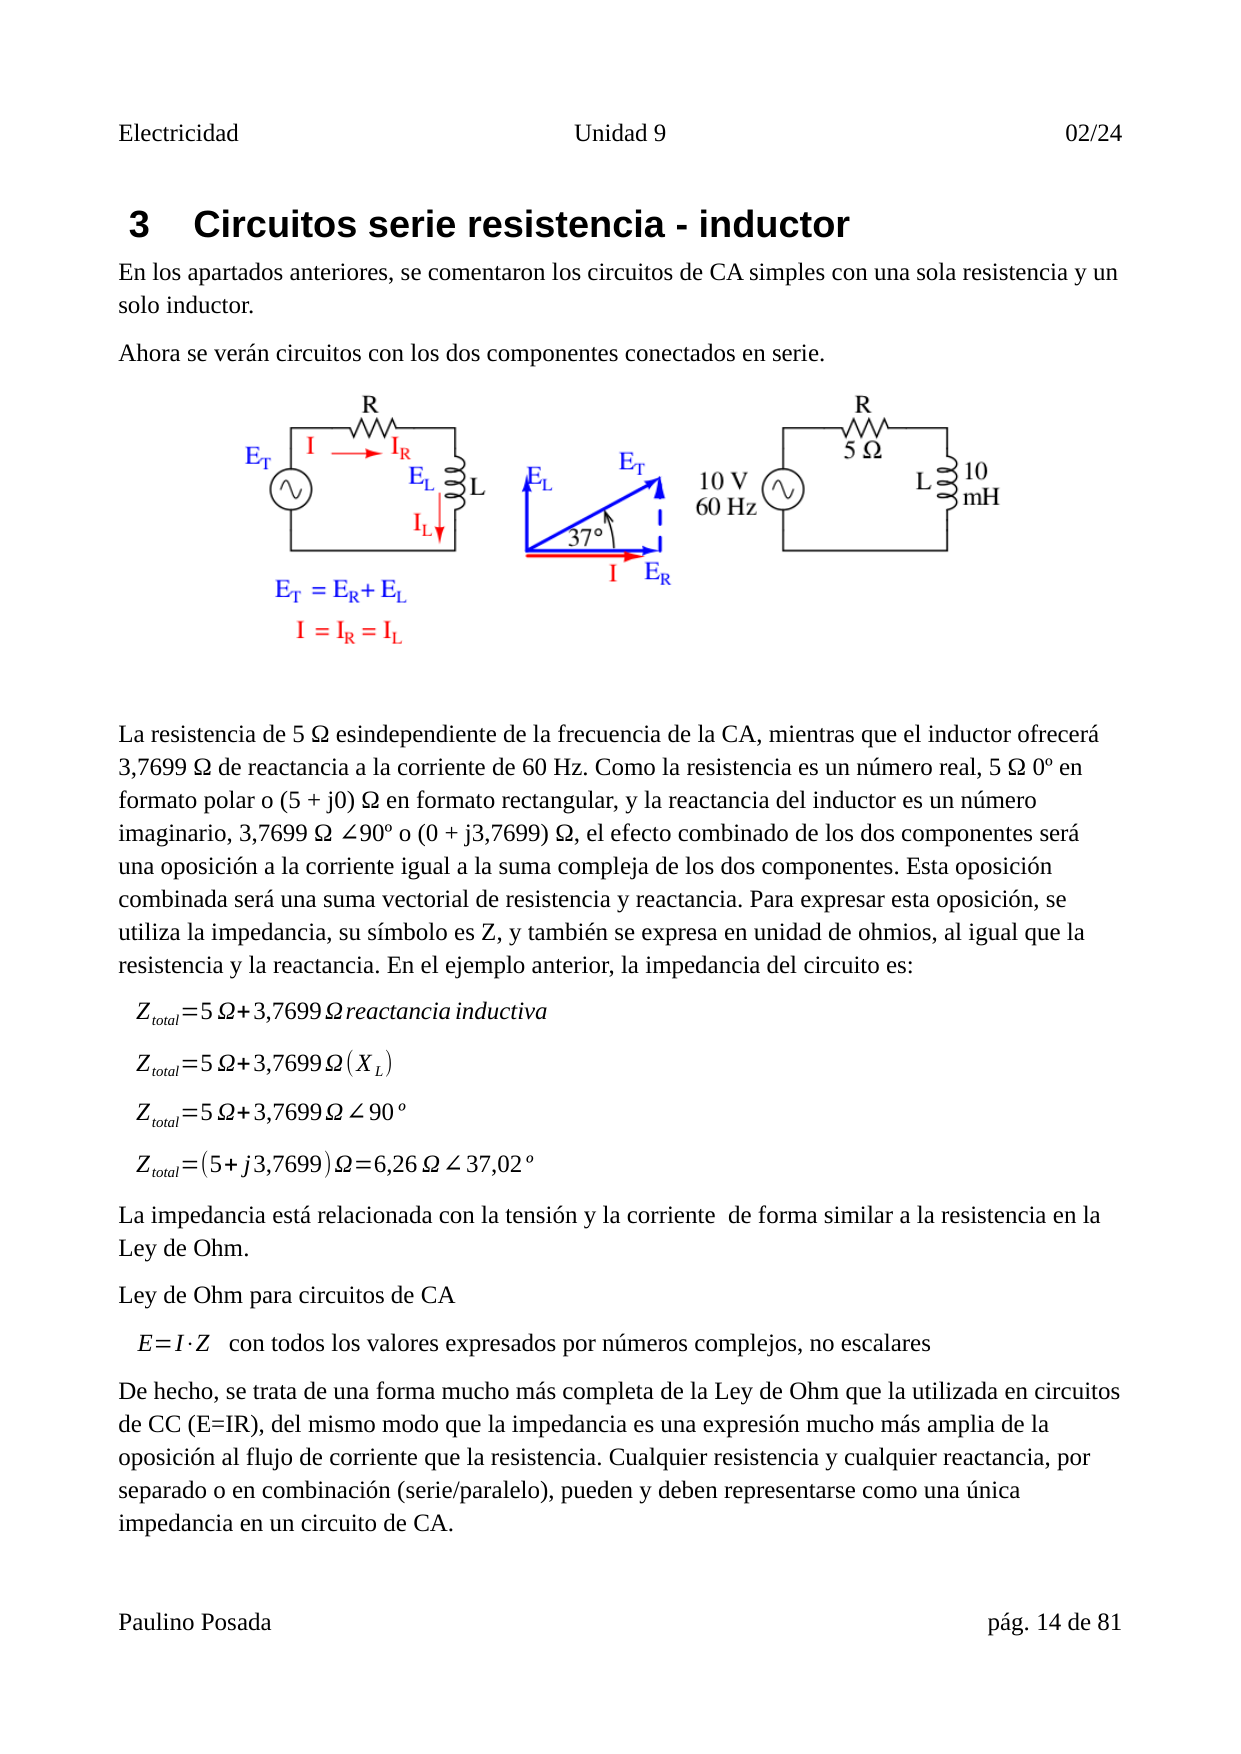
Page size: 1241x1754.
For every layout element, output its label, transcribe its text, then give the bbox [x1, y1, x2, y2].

text Ley de Ohm para circuitos de CA [118, 1281, 1122, 1309]
text Ahora se verán circuitos con los dos componentes conectados en serie. [118, 338, 1122, 367]
text La resistencia de 5 Ω esindependiente de la frecuencia de la CA, mientras que el inductor ofrecerá 3,7699 Ω de reactancia a la corriente de 60 Hz. Como la resistencia es un número real, 5 Ω 0º en formato polar o (5 + j0) Ω en formato rectangular, y la reactancia del inductor es un número imaginario, 3,7699 Ω ∠90º o (0 + j3,7699) Ω, el efecto combinado de los dos componentes será una oposición a la corriente igual a la suma compleja de los dos componentes. Esta oposición combinada será una suma vectorial de resistencia y reactancia. Para expresar esta oposición, se utiliza la impedancia, su símbolo es Z, y también se expresa en unidad de ohmios, al igual que la resistencia y la reactancia. En el ejemplo anterior, la impedancia del circuito es: [118, 719, 1122, 979]
text De hecho, se trata de una forma mucho más completa de la Ley de Ohm que la utilizada en circuitos de CC (E=IR), del mismo modo que la impedancia es una expresión mucho más amplia de la oposición al flujo de corriente que la resistencia. Cualquier resistencia y cualquier reactancia, por separado o en combinación (serie/paralelo), pueden y deben representarse como una única impedancia en un circuito de CA. [118, 1376, 1122, 1537]
picture [225, 385, 1015, 647]
subtitle Circuitos serie resistencia - inductor [118, 201, 1122, 245]
text con todos los valores expresados por números complejos, no escalares [118, 1328, 1122, 1357]
text La impedancia está relacionada con la tensión y la corriente de forma similar a la resistencia en la Ley de Ohm. [118, 1200, 1122, 1262]
text En los apartados anteriores, se comentaron los circuitos de CA simples con una sola resistencia y un solo inductor. [118, 257, 1122, 319]
